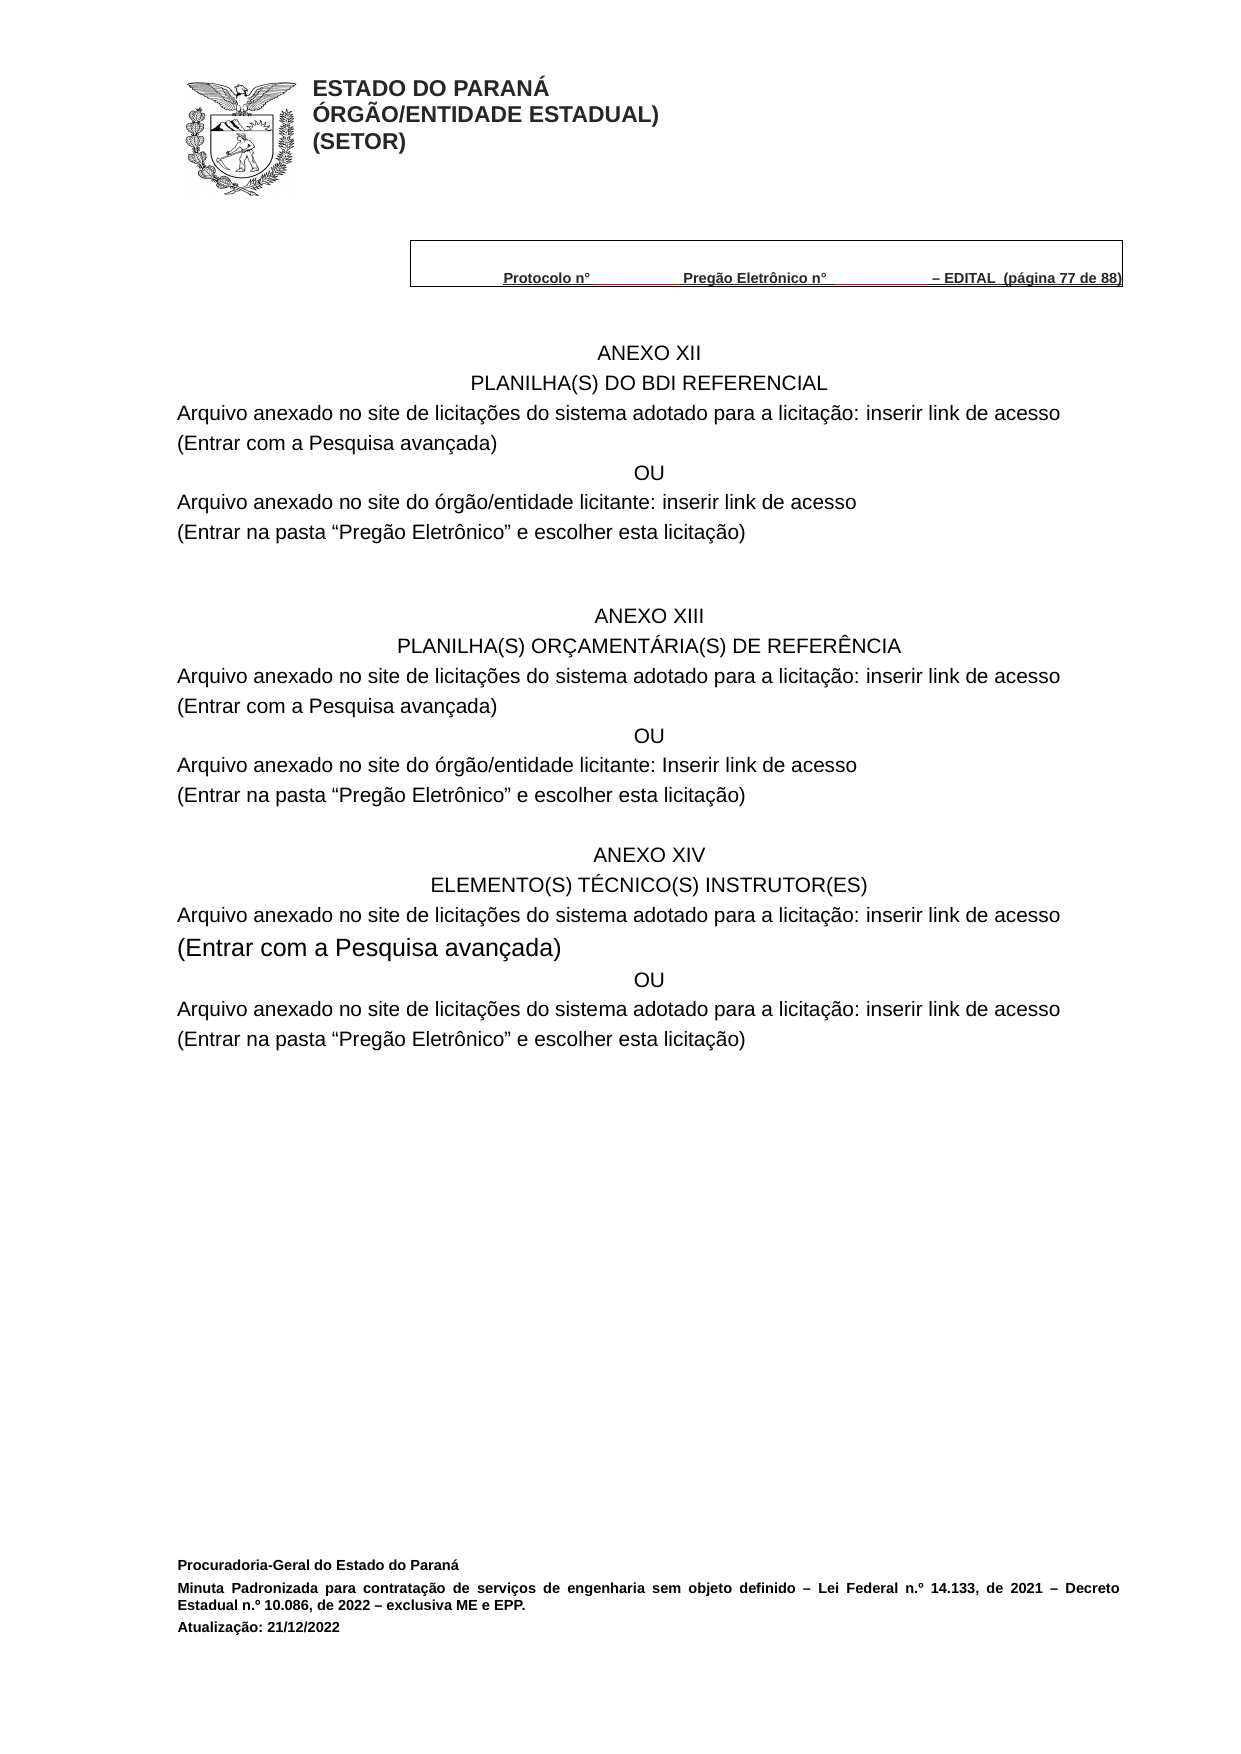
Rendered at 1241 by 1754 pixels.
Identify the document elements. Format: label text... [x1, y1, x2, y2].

table_cell Arquivo anexado no site do órgão/entidade licitante: Inserir link de acesso (Entrar na pasta “Pregão Eletrônico” e escolher esta licitação) [177, 748, 1122, 807]
table_cell Arquivo anexado no site de licitações do sistema adotado para a licitação: inserir link de acesso (Entrar com a Pesquisa avançada) [177, 897, 1122, 961]
table_header ANEXO XIV [177, 837, 1122, 867]
table_cell PLANILHA(S) DO BDI REFERENCIAL [177, 365, 1122, 394]
table_cell OU [177, 454, 1122, 484]
table_header ANEXO XIII [177, 598, 1122, 628]
table_cell OU [177, 718, 1122, 747]
picture [184, 82, 299, 197]
table_cell PLANILHA(S) ORÇAMENTÁRIA(S) DE REFERÊNCIA [177, 628, 1122, 658]
table_cell Arquivo anexado no site do órgão/entidade licitante: inserir link de acesso (Entrar na pasta “Pregão Eletrônico” e escolher esta licitação) [177, 484, 1122, 544]
table_cell Arquivo anexado no site de licitações do sistema adotado para a licitação: inserir link de acesso (Entrar com a Pesquisa avançada) [177, 395, 1122, 454]
table_cell OU [177, 961, 1122, 991]
table_cell ELEMENTO(S) TÉCNICO(S) INSTRUTOR(ES) [177, 867, 1122, 897]
table_cell Arquivo anexado no site de licitações do sistema adotado para a licitação: inserir link de acesso (Entrar na pasta “Pregão Eletrônico” e escolher esta licitação) [177, 991, 1122, 1051]
table_header ANEXO XII [177, 335, 1122, 365]
table_cell Arquivo anexado no site de licitações do sistema adotado para a licitação: inserir link de acesso (Entrar com a Pesquisa avançada) [177, 658, 1122, 717]
